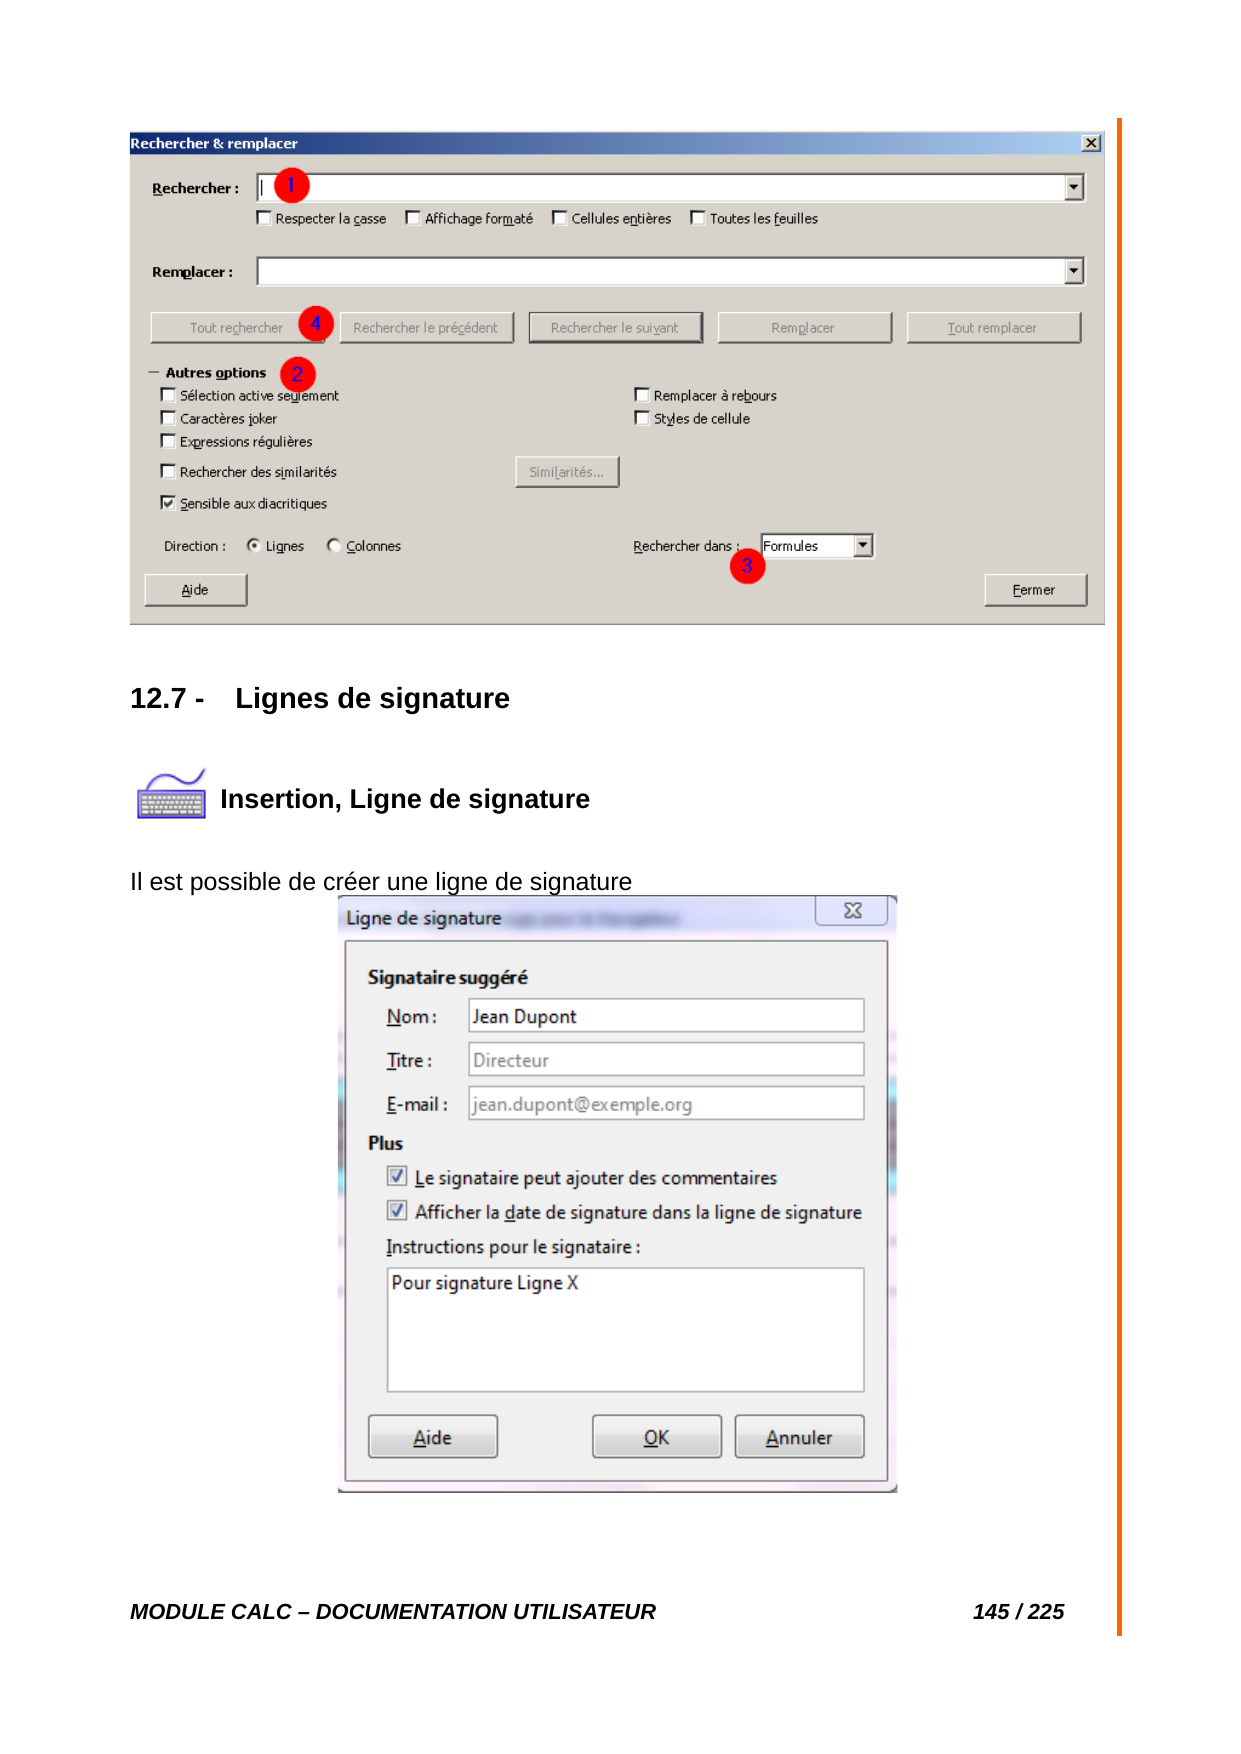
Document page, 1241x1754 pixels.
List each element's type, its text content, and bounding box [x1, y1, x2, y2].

picture [129, 130, 1105, 625]
text Insertion, Ligne de signature [209, 783, 1105, 814]
text Il est possible de créer une ligne de signature [130, 868, 1105, 896]
subtitle Lignes de signature [130, 682, 1105, 715]
picture [133, 757, 209, 833]
picture [337, 895, 898, 1493]
